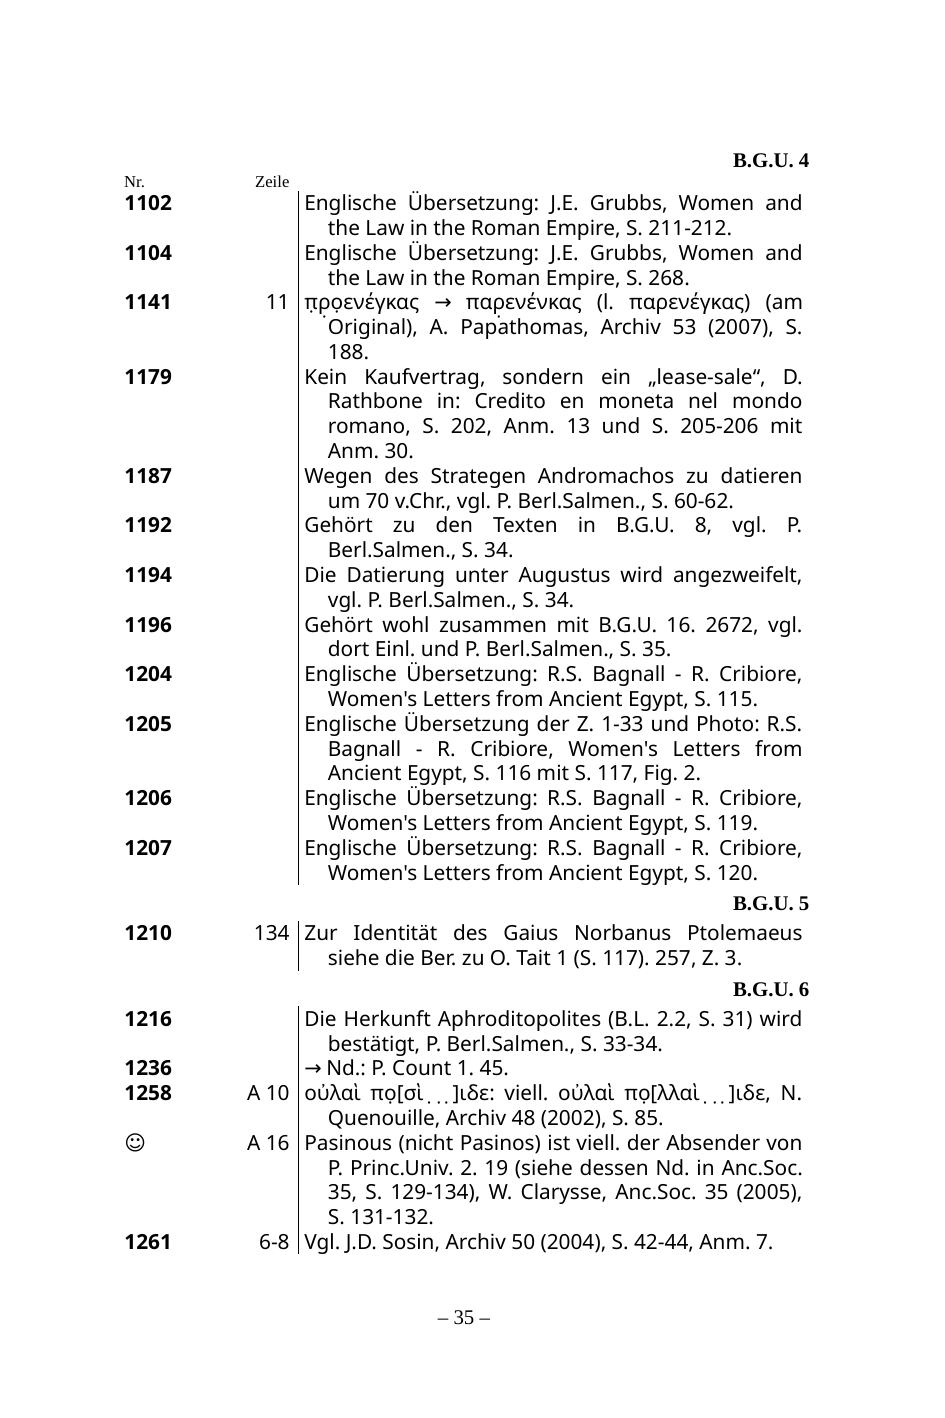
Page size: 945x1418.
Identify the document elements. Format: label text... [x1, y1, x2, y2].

table_cell 1179 [118, 364, 298, 463]
table_header 1216 [118, 1006, 298, 1056]
table_cell A 16 [207, 1130, 298, 1229]
table_cell Englische Übersetzung: J.E. Grubbs, Women and the Law in the Roman Empire, S. 211-212. [299, 191, 809, 240]
table_cell 1141 [118, 290, 207, 364]
table_cell 1196 [118, 612, 298, 662]
table_cell Vgl. J.D. Sosin, Archiv 50 (2004), S. 42-44, Anm. 7. [299, 1230, 809, 1254]
subtitle B.G.U. 6 [118, 976, 809, 1001]
table_cell ☺ [118, 1130, 207, 1229]
table_cell Gehört wohl zusammen mit B.G.U. 16. 2672, vgl. dort Einl. und P. Berl.Salmen., S. 35. [299, 612, 809, 662]
table_cell 1236 [118, 1056, 298, 1081]
table_cell 11 [207, 290, 298, 364]
table_cell Englische Übersetzung: R.S. Bagnall - R. Cribiore, Women's Letters from Ancient Egypt, S. 119. [299, 786, 809, 835]
table_cell Α 10 [207, 1081, 298, 1130]
table_cell → Nd.: P. Count 1. 45. [299, 1056, 809, 1081]
subtitle B.G.U. 5 [118, 891, 809, 915]
table_header 134 [207, 921, 298, 971]
table_cell 1204 [118, 662, 298, 711]
table_cell 1206 [118, 786, 298, 835]
table_cell π̣ρ̣ο̣ενέγκας → παρ̣ενένκας (l. παρενέγκας) (am Original), A. Papathomas, Archiv 53 (2007), S. 188. [299, 290, 809, 364]
table_cell Pasinous (nicht Pasinos) ist viell. der Absender von P. Princ.Univ. 2. 19 (siehe dessen Nd. in Anc.Soc. 35, S. 129-134), W. Clarysse, Anc.Soc. 35 (2005), S. 131-132. [299, 1130, 809, 1229]
table_header Die Herkunft Aphroditopolites (B.L. 2.2, S. 31) wird bestätigt, P. Berl.Salmen., S. 33-34. [299, 1006, 809, 1056]
table_cell 1187 [118, 464, 298, 513]
table_cell 1192 [118, 513, 298, 563]
table_cell Englische Übersetzung der Z. 1-33 und Photo: R.S. Bagnall - R. Cribiore, Women's Letters from Ancient Egypt, S. 116 mit S. 117, Fig. 2. [299, 711, 809, 786]
table_cell 1102 [118, 191, 298, 240]
table_header Zur Identität des Gaius Norbanus Ptolemaeus siehe die Ber. zu O. Tait 1 (S. 117). 257, Z. 3. [299, 921, 809, 971]
table_header 1210 [118, 921, 207, 971]
table_cell 1261 [118, 1230, 207, 1254]
table_cell Englische Übersetzung: R.S. Bagnall - R. Cribiore, Women's Letters from Ancient Egypt, S. 115. [299, 662, 809, 711]
table_cell Englische Übersetzung: J.E. Grubbs, Women and the Law in the Roman Empire, S. 268. [299, 240, 809, 290]
table_cell 1205 [118, 711, 298, 786]
table_cell 1207 [118, 835, 298, 885]
table_cell Kein Kaufvertrag, sondern ein „lease-sale“, D. Rathbone in: Credito en moneta nel mondo romano, S. 202, Anm. 13 und S. 205-206 mit Anm. 30. [299, 364, 809, 463]
table_cell Gehört zu den Texten in B.G.U. 8, vgl. P. Berl.Salmen., S. 34. [299, 513, 809, 563]
table_cell 1104 [118, 240, 298, 290]
table_cell Die Datierung unter Augustus wird angezweifelt, vgl. P. Berl.Salmen., S. 34. [299, 563, 809, 612]
table_cell Wegen des Strategen Andromachos zu datieren um 70 v.Chr., vgl. P. Berl.Salmen., S. 60-62. [299, 464, 809, 513]
table_cell 1258 [118, 1081, 207, 1130]
table_cell 6-8 [207, 1230, 298, 1254]
table_cell 1194 [118, 563, 298, 612]
table_cell οὐλαὶ πο̣[σὶ ̣ ̣ ̣]ιδε: viell. οὐλαὶ πο̣[λλαὶ ̣ ̣ ̣]ιδε, N. Quenouille, Archiv 48 (2002), S. 85. [299, 1081, 809, 1130]
table_cell Englische Übersetzung: R.S. Bagnall - R. Cribiore, Women's Letters from Ancient Egypt, S. 120. [299, 835, 809, 885]
